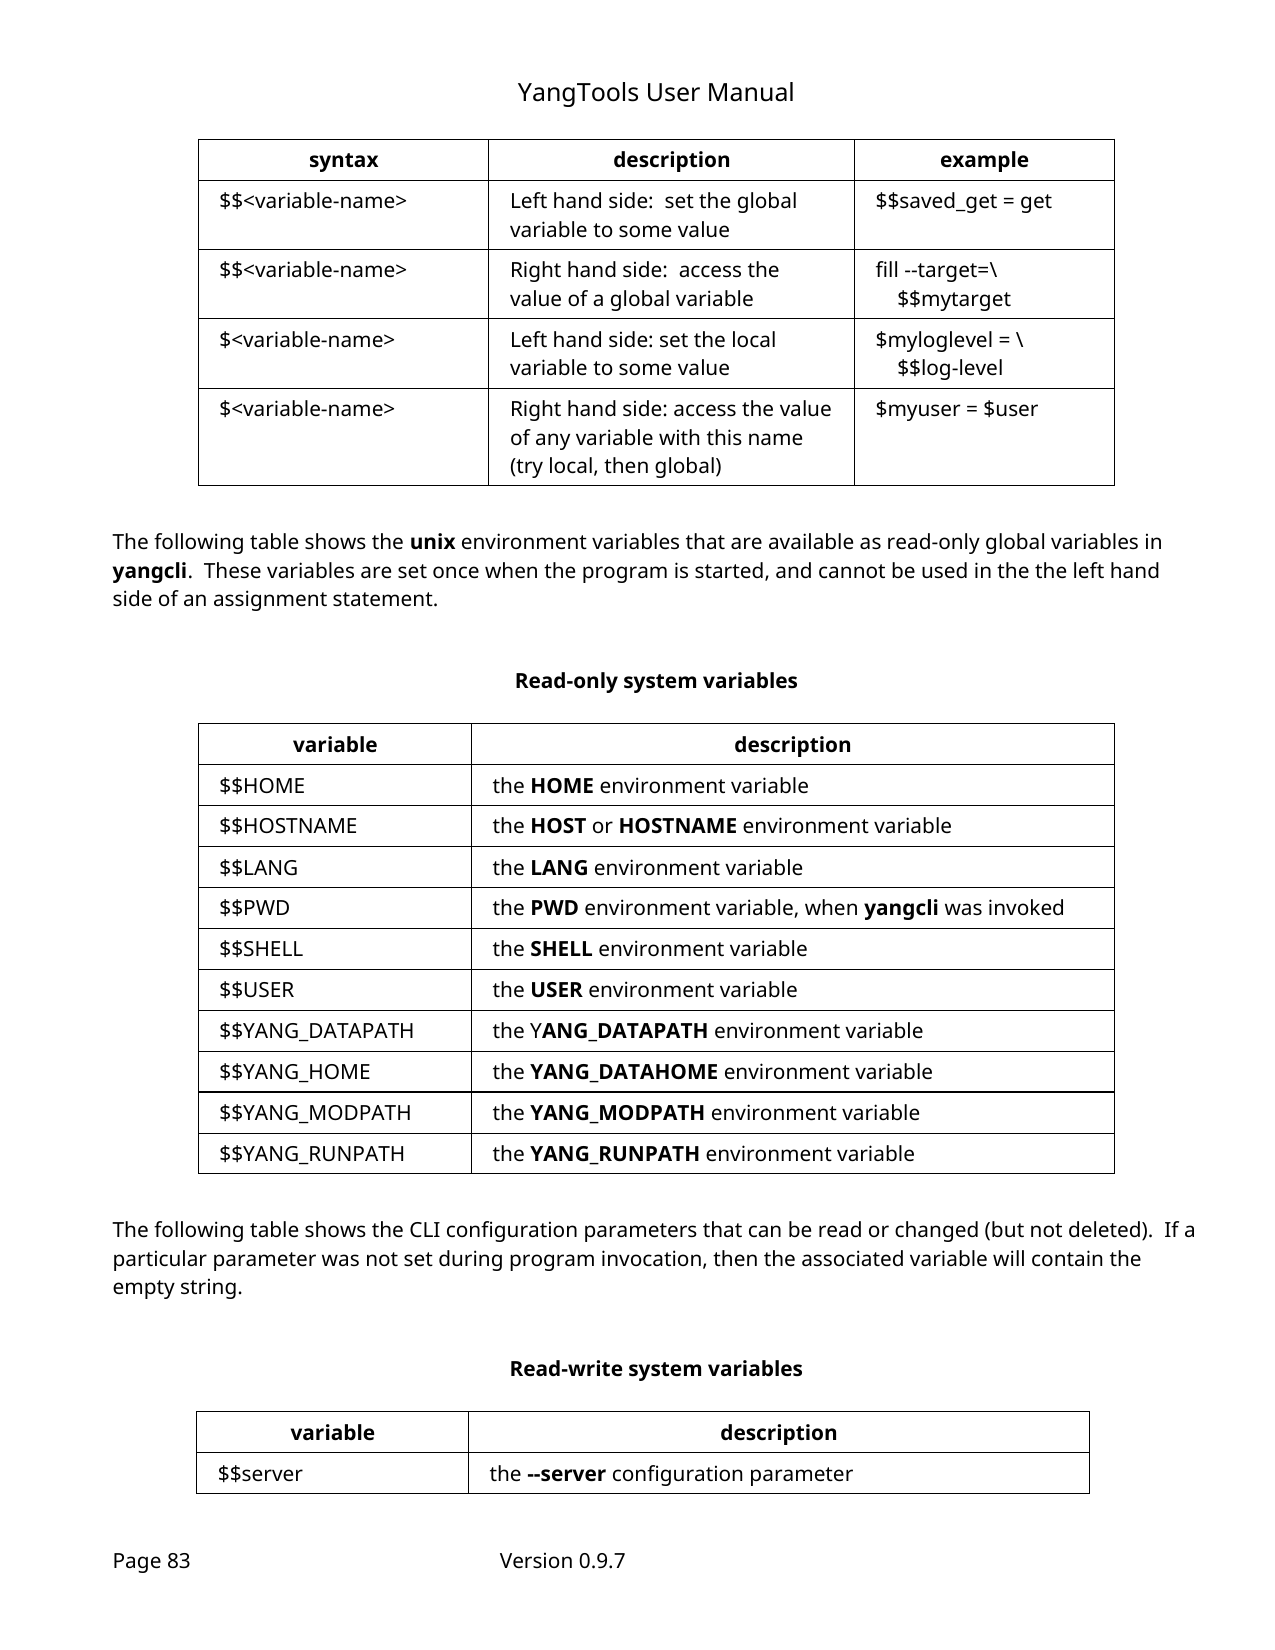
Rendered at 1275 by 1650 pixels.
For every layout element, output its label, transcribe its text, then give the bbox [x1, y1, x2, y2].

table_cell $$HOME [199, 765, 471, 805]
table_cell $<variable-name> [199, 389, 488, 485]
table_cell the HOME environment variable [472, 765, 1114, 805]
table_cell the YANG_DATAHOME environment variable [472, 1052, 1114, 1091]
table_cell $$SHELL [199, 929, 471, 969]
table_cell $$LANG [199, 847, 471, 887]
table_cell $$YANG_DATAPATH [199, 1011, 471, 1051]
table_cell the USER environment variable [472, 970, 1114, 1009]
table_cell the YANG_RUNPATH environment variable [472, 1134, 1114, 1173]
table_cell $$saved_get = get [855, 181, 1114, 249]
table_cell $$<variable-name> [199, 250, 488, 318]
table_header syntax [199, 140, 488, 179]
table_cell the PWD environment variable, when yangcli was invoked [472, 888, 1114, 928]
text The following table shows the unix environment variables that are available as read-only global variables in yangcli. These variables are set once when the program is started, and cannot be used in the the left hand side of an assignment statement. [112, 527, 1200, 613]
table_cell $$HOSTNAME [199, 806, 471, 846]
table_cell $myloglevel = \ $$log-level [855, 319, 1114, 388]
table_header description [469, 1412, 1089, 1452]
table_cell $$YANG_MODPATH [199, 1093, 471, 1132]
table_cell the --server configuration parameter [469, 1453, 1089, 1493]
table_cell $$YANG_RUNPATH [199, 1134, 471, 1173]
table_header description [472, 724, 1114, 764]
table_cell Left hand side: set the global variable to some value [489, 181, 854, 249]
table_cell $$USER [199, 970, 471, 1009]
table_cell fill --target=\ $$mytarget [855, 250, 1114, 318]
table_cell Right hand side: access the value of a global variable [489, 250, 854, 318]
table_cell $$<variable-name> [199, 181, 488, 249]
table_header variable [197, 1412, 468, 1452]
table_cell $myuser = $user [855, 389, 1114, 485]
table_header example [855, 140, 1114, 179]
text The following table shows the CLI configuration parameters that can be read or changed (but not deleted). If a particular parameter was not set during program invocation, then the associated variable will contain the empty string. [112, 1215, 1200, 1301]
table_cell $$server [197, 1453, 468, 1493]
subtitle Read-only system variables [127, 666, 1185, 694]
table_cell Left hand side: set the local variable to some value [489, 319, 854, 388]
subtitle Read-write system variables [127, 1354, 1185, 1382]
table_header description [489, 140, 854, 179]
table_cell the SHELL environment variable [472, 929, 1114, 969]
table_header variable [199, 724, 471, 764]
table_cell $$PWD [199, 888, 471, 928]
table_cell $<variable-name> [199, 319, 488, 388]
table_cell the YANG_DATAPATH environment variable [472, 1011, 1114, 1051]
table_cell Right hand side: access the value of any variable with this name (try local, then global) [489, 389, 854, 485]
table_cell $$YANG_HOME [199, 1052, 471, 1091]
table_cell the HOST or HOSTNAME environment variable [472, 806, 1114, 846]
table_cell the YANG_MODPATH environment variable [472, 1093, 1114, 1132]
table_cell the LANG environment variable [472, 847, 1114, 887]
